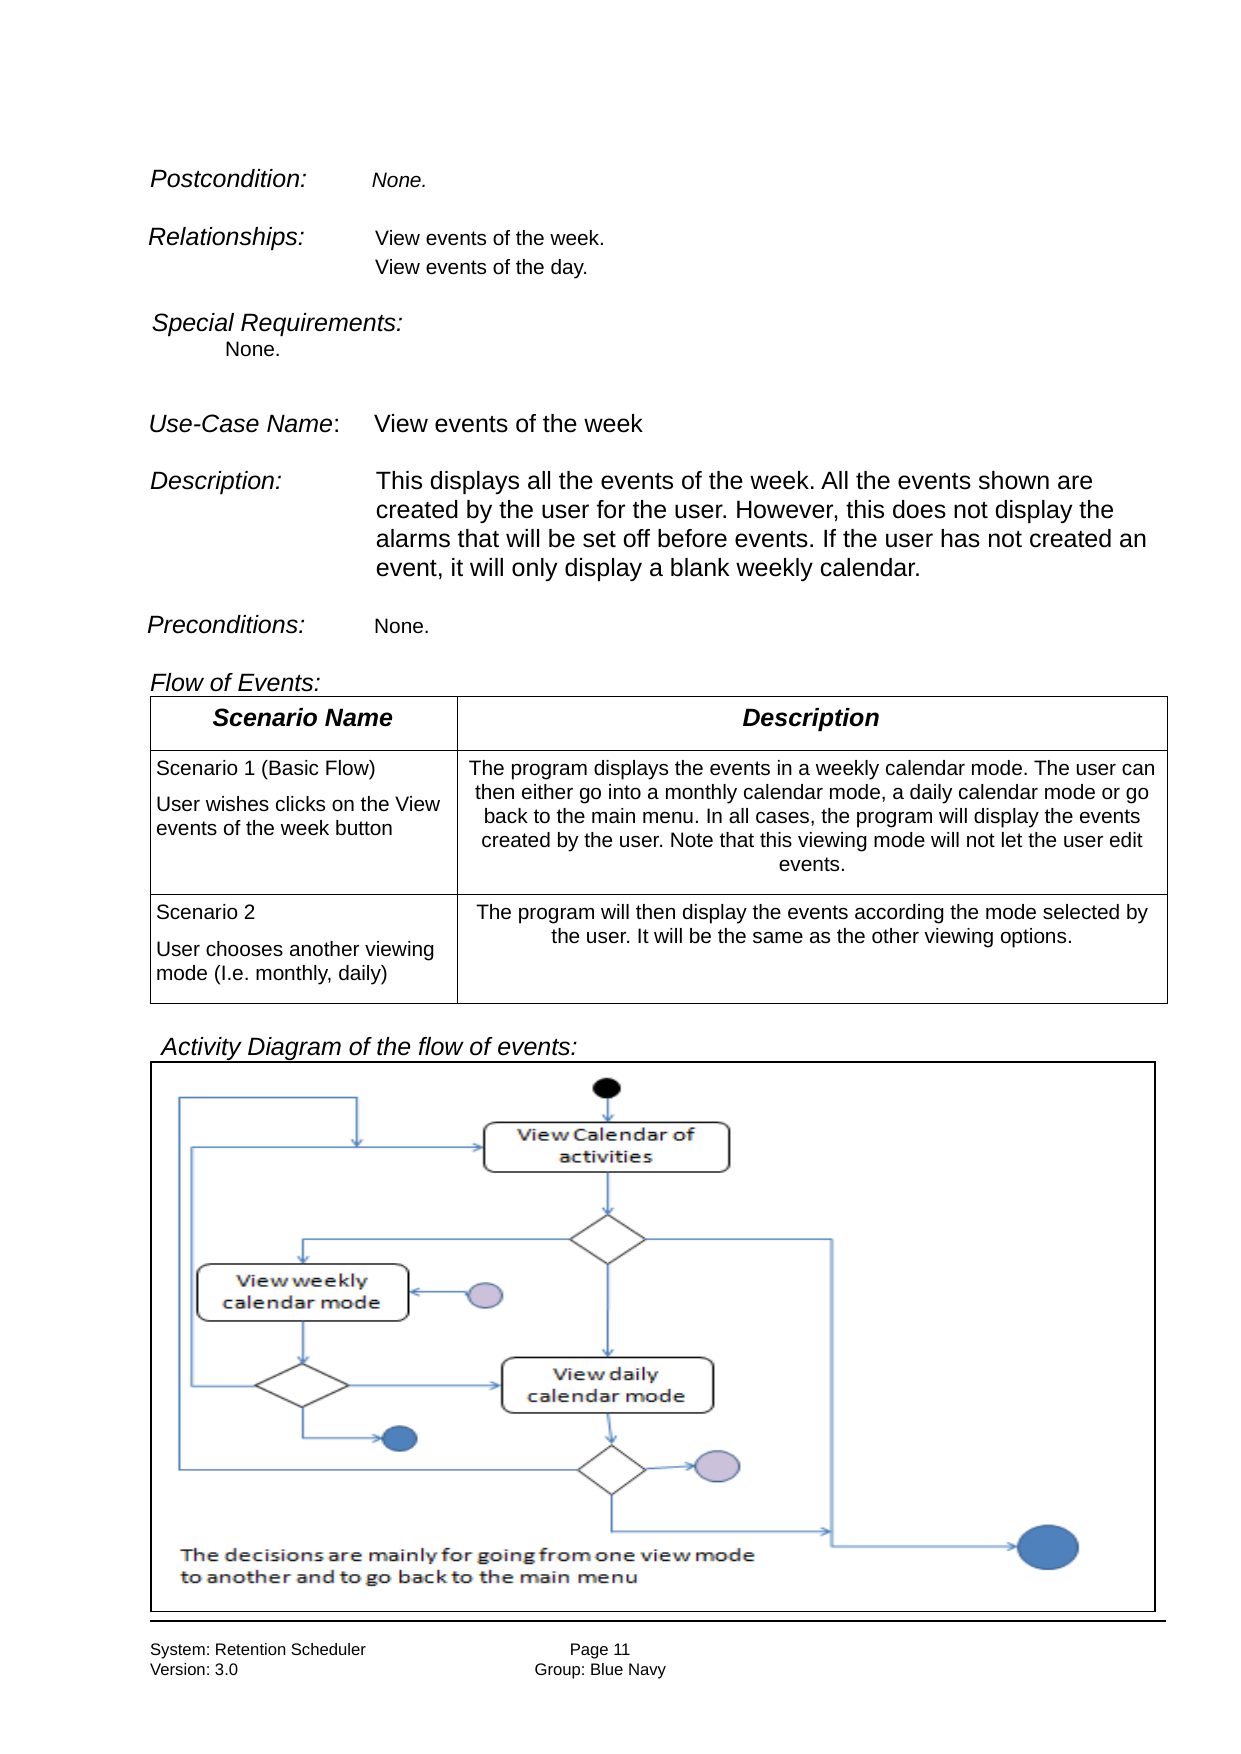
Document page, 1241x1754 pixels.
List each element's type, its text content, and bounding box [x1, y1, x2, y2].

text Flow of Events: [150, 667, 1166, 696]
text View events of the day. [148, 251, 1166, 279]
text None. [225, 337, 1166, 361]
table_cell Activity Diagram of the flow of events: [150, 1004, 1167, 1061]
table_header Description [458, 697, 1167, 749]
table_cell Scenario 2 User chooses another viewing mode (I.e. monthly, daily) [151, 895, 457, 1003]
table_cell The program will then display the events according the mode selected by the user. It will be the same as the other viewing options. [458, 895, 1167, 1003]
text Use-Case Name: View events of the week [148, 409, 1166, 437]
text Description: This displays all the events of the week. All the events shown are created by the user for the user. However, this does not display the alarms that will be set off before events. If the user has not created an event, it will only display a blank weekly calendar. [150, 466, 1166, 581]
text Preconditions: None. [147, 610, 1166, 639]
text Postcondition: None. [150, 164, 1166, 193]
table_cell Scenario 1 (Basic Flow) User wishes clicks on the View events of the week button [151, 751, 457, 894]
table_cell The program displays the events in a weekly calendar mode. The user can then either go into a monthly calendar mode, a daily calendar mode or go back to the main menu. In all cases, the program will display the events created by the user. Note that this viewing mode will not let the user edit events. [458, 751, 1167, 894]
table_header Scenario Name [151, 697, 457, 749]
text Special Requirements: [152, 308, 1166, 337]
text Relationships: View events of the week. [148, 222, 1166, 251]
